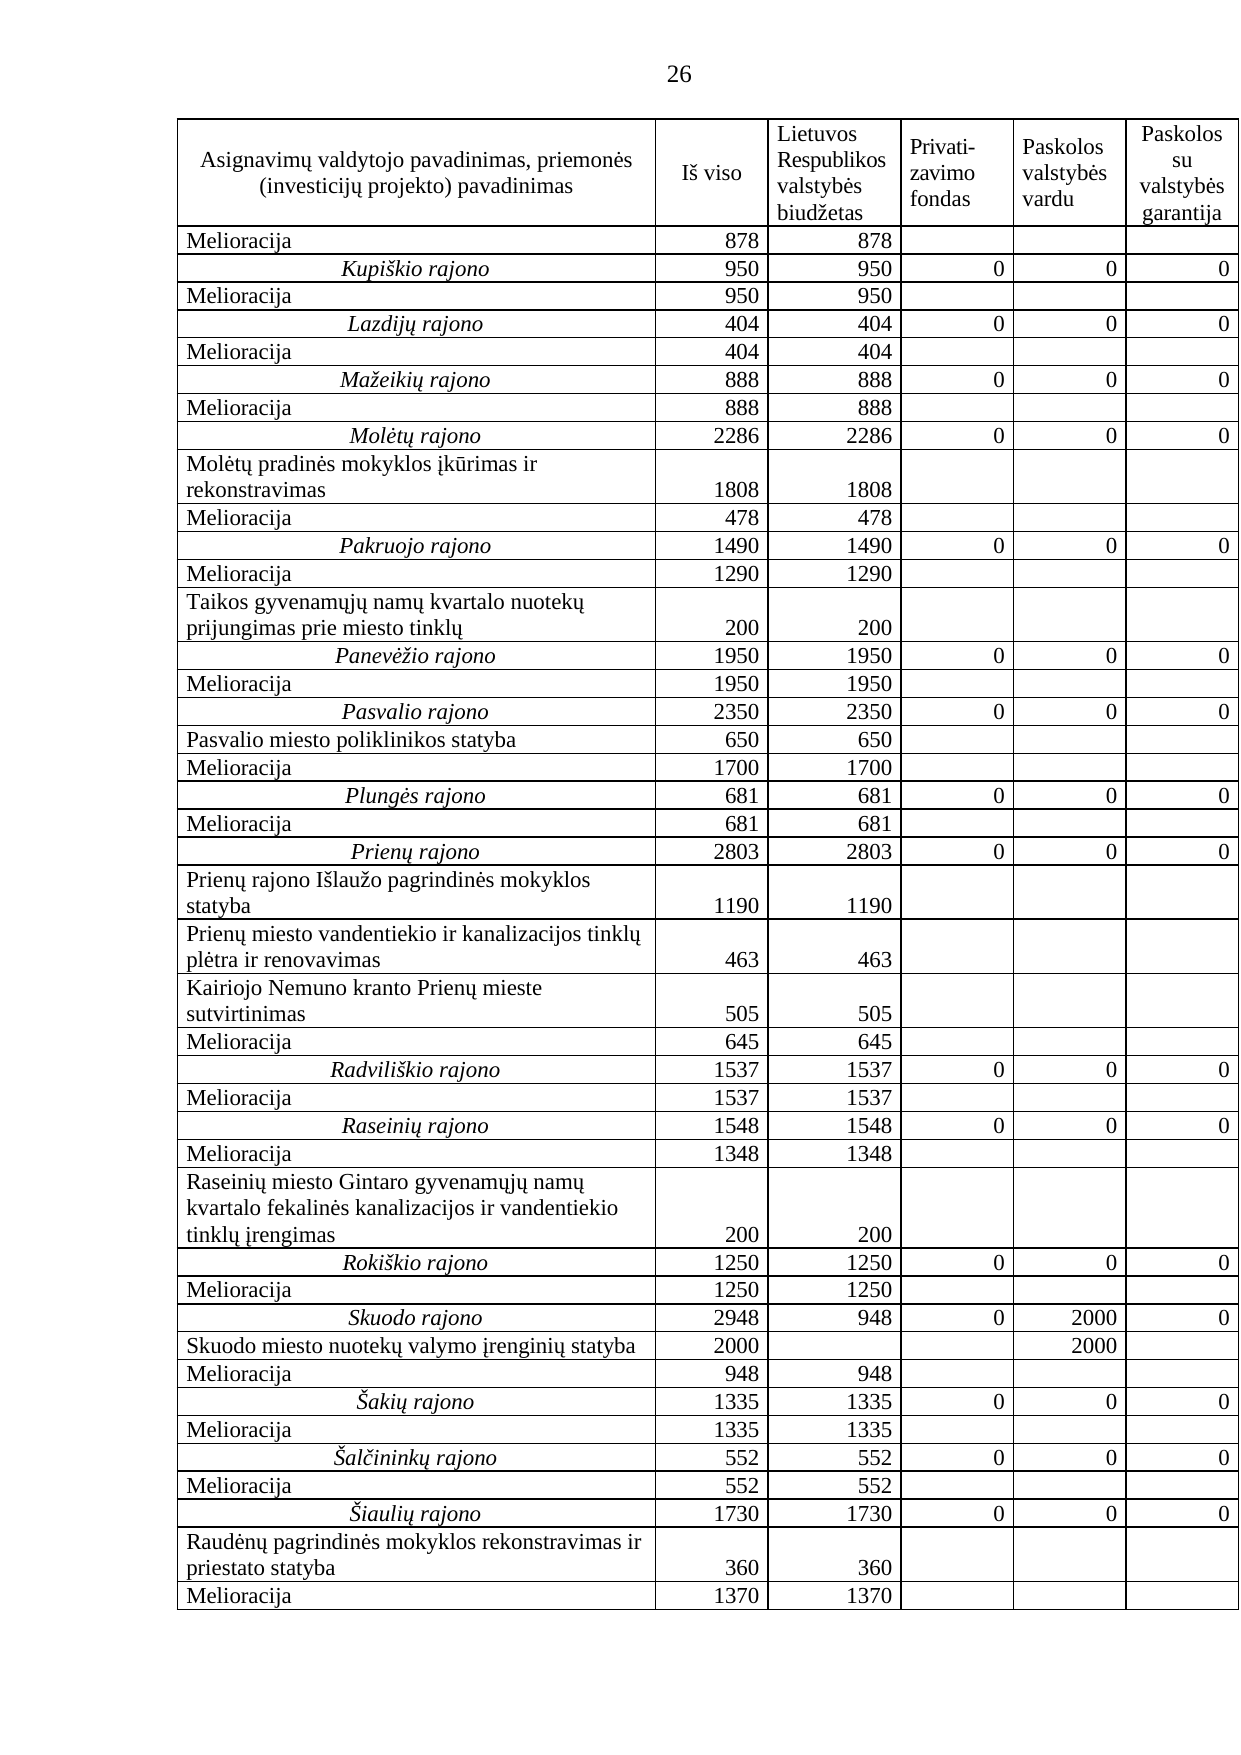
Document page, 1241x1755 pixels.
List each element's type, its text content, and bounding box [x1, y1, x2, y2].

table_header Lietuvos Respublikos valstybės biudžetas [769, 120, 900, 225]
table_cell 2000 [1014, 1332, 1125, 1359]
table_cell [902, 283, 1013, 309]
table_cell 200 [769, 1168, 900, 1247]
table_cell [902, 394, 1013, 421]
table_cell 463 [769, 920, 900, 973]
table_cell 950 [656, 283, 767, 309]
table_cell Melioracija [178, 754, 655, 780]
table_cell 0 [1014, 838, 1125, 864]
table_cell [1127, 1582, 1238, 1608]
table_cell 0 [1014, 532, 1125, 558]
table_cell [1014, 1528, 1125, 1581]
table_cell 360 [769, 1528, 900, 1581]
table_cell 645 [769, 1028, 900, 1055]
table_cell [1127, 1332, 1238, 1359]
table_cell [902, 920, 1013, 973]
table_cell 2803 [769, 838, 900, 864]
table_cell 681 [769, 782, 900, 808]
table_cell [902, 588, 1013, 641]
table_cell 0 [1014, 1500, 1125, 1526]
table_cell 1250 [656, 1277, 767, 1303]
table_cell [1127, 338, 1238, 365]
table_cell [1014, 1277, 1125, 1303]
table_cell [1127, 588, 1238, 641]
table_cell [1127, 866, 1238, 918]
table_cell [902, 1084, 1013, 1111]
table_cell 0 [1014, 311, 1125, 337]
table_cell [902, 338, 1013, 365]
table_cell Radviliškio rajono [178, 1056, 655, 1083]
table_cell 0 [1014, 422, 1125, 448]
table_cell Skuodo rajono [178, 1305, 655, 1331]
table_cell [1014, 1360, 1125, 1387]
table_cell Raseinių rajono [178, 1112, 655, 1138]
table_cell Molėtų pradinės mokyklos įkūrimas ir rekonstravimas [178, 450, 655, 503]
table_cell 0 [1014, 1444, 1125, 1470]
table_cell [902, 1416, 1013, 1442]
table_cell [1014, 974, 1125, 1027]
table_cell [1014, 283, 1125, 309]
table_cell 0 [902, 255, 1013, 281]
table_cell [1127, 450, 1238, 503]
table_cell 0 [1014, 1056, 1125, 1083]
table_cell 888 [769, 366, 900, 393]
table_header Privati-zavimo fondas [902, 120, 1013, 225]
table_cell [1014, 1472, 1125, 1498]
table_cell [902, 670, 1013, 697]
table_cell Taikos gyvenamųjų namų kvartalo nuotekų prijungimas prie miesto tinklų [178, 588, 655, 641]
table_cell Molėtų rajono [178, 422, 655, 448]
table_cell 404 [769, 338, 900, 365]
table_cell [1127, 974, 1238, 1027]
table_cell 1950 [769, 642, 900, 669]
table_cell 0 [902, 532, 1013, 558]
table_cell 888 [769, 394, 900, 421]
table_cell Raseinių miesto Gintaro gyvenamųjų namų kvartalo fekalinės kanalizacijos ir vandentiekio tinklų įrengimas [178, 1168, 655, 1247]
table_cell 2948 [656, 1305, 767, 1331]
table_cell 0 [1014, 1249, 1125, 1275]
table_cell 552 [769, 1472, 900, 1498]
table_cell 1537 [656, 1084, 767, 1111]
table_cell [902, 1528, 1013, 1581]
table_cell 1335 [769, 1416, 900, 1442]
table_cell [902, 1472, 1013, 1498]
table_cell 2286 [769, 422, 900, 448]
table_cell 404 [656, 311, 767, 337]
table_cell 552 [656, 1472, 767, 1498]
table_cell Melioracija [178, 1582, 655, 1608]
table_cell Pasvalio rajono [178, 698, 655, 724]
table_cell [902, 1028, 1013, 1055]
table_cell 360 [656, 1528, 767, 1581]
table_cell 1490 [656, 532, 767, 558]
table_cell 650 [769, 726, 900, 752]
table_cell 1370 [769, 1582, 900, 1608]
table_cell Plungės rajono [178, 782, 655, 808]
table_cell Melioracija [178, 504, 655, 531]
table_cell 1700 [769, 754, 900, 780]
table_cell 0 [1127, 642, 1238, 669]
table_cell 878 [656, 227, 767, 253]
table_cell 0 [902, 642, 1013, 669]
table_cell 0 [902, 1500, 1013, 1526]
table_cell 463 [656, 920, 767, 973]
table_cell 0 [902, 1112, 1013, 1138]
table_cell [902, 504, 1013, 531]
table_cell 0 [1127, 1388, 1238, 1414]
table_cell Melioracija [178, 227, 655, 253]
table_cell 1290 [656, 560, 767, 586]
table_cell 404 [656, 338, 767, 365]
table_cell [1127, 504, 1238, 531]
table_cell [902, 450, 1013, 503]
table_cell 1808 [769, 450, 900, 503]
table_cell 1950 [656, 642, 767, 669]
table_cell [1127, 1140, 1238, 1166]
table_cell Melioracija [178, 338, 655, 365]
table_cell 1348 [656, 1140, 767, 1166]
table_cell 950 [769, 283, 900, 309]
table_cell 0 [1127, 255, 1238, 281]
table_cell 1250 [656, 1249, 767, 1275]
table_cell 0 [902, 1444, 1013, 1470]
table_cell 404 [769, 311, 900, 337]
table_cell 1548 [656, 1112, 767, 1138]
table_cell 888 [656, 366, 767, 393]
table_cell [902, 1332, 1013, 1359]
table_cell [1014, 227, 1125, 253]
table_cell 2803 [656, 838, 767, 864]
table_cell Raudėnų pagrindinės mokyklos rekonstravimas ir priestato statyba [178, 1528, 655, 1581]
table_cell 1548 [769, 1112, 900, 1138]
table_cell [1127, 1028, 1238, 1055]
table_cell 0 [1127, 782, 1238, 808]
table_cell [1014, 1084, 1125, 1111]
table_cell Šalčininkų rajono [178, 1444, 655, 1470]
table_cell [1014, 1140, 1125, 1166]
table_cell 1190 [769, 866, 900, 918]
table_cell [1127, 1168, 1238, 1247]
table_cell [902, 866, 1013, 918]
table_cell [769, 1332, 900, 1359]
table_cell [902, 726, 1013, 752]
table_cell 2286 [656, 422, 767, 448]
table_cell [902, 1168, 1013, 1247]
table_cell 0 [1127, 698, 1238, 724]
table_cell [1127, 1084, 1238, 1111]
table_cell 1950 [769, 670, 900, 697]
table_cell 478 [769, 504, 900, 531]
table_cell 0 [1127, 1444, 1238, 1470]
table_cell 681 [769, 810, 900, 836]
table_cell 1700 [656, 754, 767, 780]
table_cell 0 [1127, 366, 1238, 393]
table_cell [1014, 1416, 1125, 1442]
table_cell 505 [656, 974, 767, 1027]
table_cell [902, 560, 1013, 586]
table_cell 0 [902, 422, 1013, 448]
table_cell 552 [656, 1444, 767, 1470]
table_cell [1127, 1528, 1238, 1581]
table_cell 0 [1127, 1500, 1238, 1526]
table_cell 950 [769, 255, 900, 281]
table_cell Prienų rajono Išlaužo pagrindinės mokyklos statyba [178, 866, 655, 918]
table_cell Melioracija [178, 1028, 655, 1055]
table_cell [1127, 1472, 1238, 1498]
table_cell 1348 [769, 1140, 900, 1166]
table_cell Melioracija [178, 1416, 655, 1442]
table_cell Skuodo miesto nuotekų valymo įrenginių statyba [178, 1332, 655, 1359]
table_cell [1014, 726, 1125, 752]
table_cell 2000 [1014, 1305, 1125, 1331]
table_cell [1127, 920, 1238, 973]
table_cell Lazdijų rajono [178, 311, 655, 337]
table_cell 2350 [656, 698, 767, 724]
table_cell 0 [1014, 1388, 1125, 1414]
table_cell 888 [656, 394, 767, 421]
table_cell 1537 [769, 1056, 900, 1083]
table_cell [902, 754, 1013, 780]
table_cell [1127, 394, 1238, 421]
table_cell 0 [1014, 366, 1125, 393]
table_cell Mažeikių rajono [178, 366, 655, 393]
table_cell 0 [1014, 255, 1125, 281]
table_cell 505 [769, 974, 900, 1027]
table_cell 2000 [656, 1332, 767, 1359]
table_cell Prienų rajono [178, 838, 655, 864]
table_cell 478 [656, 504, 767, 531]
table_cell 1290 [769, 560, 900, 586]
table_cell 0 [902, 1388, 1013, 1414]
table_cell 200 [656, 588, 767, 641]
table_cell Melioracija [178, 1140, 655, 1166]
table_cell Šakių rajono [178, 1388, 655, 1414]
table_cell [902, 1360, 1013, 1387]
table_cell Pakruojo rajono [178, 532, 655, 558]
table_cell 0 [902, 698, 1013, 724]
table_cell 0 [1014, 642, 1125, 669]
table_cell [1127, 1277, 1238, 1303]
table_cell [902, 1140, 1013, 1166]
table_cell [1127, 726, 1238, 752]
table_cell 950 [656, 255, 767, 281]
table_cell [1014, 1168, 1125, 1247]
table_cell 0 [1127, 1249, 1238, 1275]
table_cell 0 [902, 366, 1013, 393]
table_cell Melioracija [178, 283, 655, 309]
table_cell Panevėžio rajono [178, 642, 655, 669]
table_cell 200 [656, 1168, 767, 1247]
table_cell [902, 227, 1013, 253]
table_cell 0 [1014, 782, 1125, 808]
table_cell 0 [1127, 532, 1238, 558]
table_cell 0 [1127, 838, 1238, 864]
table_cell Melioracija [178, 560, 655, 586]
table_cell 1950 [656, 670, 767, 697]
table_cell [1014, 1028, 1125, 1055]
table_cell [1127, 754, 1238, 780]
table_cell [1014, 504, 1125, 531]
table_cell Melioracija [178, 1084, 655, 1111]
table_cell [1014, 866, 1125, 918]
table_cell 645 [656, 1028, 767, 1055]
table_cell Pasvalio miesto poliklinikos statyba [178, 726, 655, 752]
table_cell [1127, 810, 1238, 836]
table_cell [902, 1582, 1013, 1608]
table_cell [1127, 670, 1238, 697]
table_cell Šiaulių rajono [178, 1500, 655, 1526]
table_cell 1537 [769, 1084, 900, 1111]
table_cell [902, 810, 1013, 836]
table_cell 0 [1014, 698, 1125, 724]
table_cell Kupiškio rajono [178, 255, 655, 281]
table_cell Melioracija [178, 670, 655, 697]
table_cell [1127, 1416, 1238, 1442]
table_cell [1014, 588, 1125, 641]
table_cell 1190 [656, 866, 767, 918]
table_cell [1127, 227, 1238, 253]
table_cell Rokiškio rajono [178, 1249, 655, 1275]
table_cell 1335 [656, 1416, 767, 1442]
table_cell [1014, 754, 1125, 780]
table_cell Prienų miesto vandentiekio ir kanalizacijos tinklų plėtra ir renovavimas [178, 920, 655, 973]
table_header Asignavimų valdytojo pavadinimas, priemonės (investicijų projekto) pavadinimas [178, 120, 655, 225]
table_cell 1490 [769, 532, 900, 558]
table_cell 0 [1127, 422, 1238, 448]
table_cell 1537 [656, 1056, 767, 1083]
table_cell 681 [656, 810, 767, 836]
table_header Iš viso [656, 120, 767, 225]
table_header Paskolos su valstybės garantija [1127, 120, 1238, 225]
table_cell 0 [1127, 1305, 1238, 1331]
table_cell 2350 [769, 698, 900, 724]
table_cell 948 [656, 1360, 767, 1387]
table_cell 1335 [656, 1388, 767, 1414]
table_cell [1014, 338, 1125, 365]
table_cell 200 [769, 588, 900, 641]
table_cell 0 [902, 1056, 1013, 1083]
table_cell 1335 [769, 1388, 900, 1414]
table_cell Melioracija [178, 1472, 655, 1498]
table_cell 0 [902, 1249, 1013, 1275]
table_cell [1127, 560, 1238, 586]
table_cell 1250 [769, 1277, 900, 1303]
table_cell 650 [656, 726, 767, 752]
table_cell [1127, 283, 1238, 309]
table_cell [1014, 670, 1125, 697]
table_cell [1014, 810, 1125, 836]
table_cell [1014, 1582, 1125, 1608]
table_cell Melioracija [178, 394, 655, 421]
table_cell 878 [769, 227, 900, 253]
table_cell 1808 [656, 450, 767, 503]
table_cell 552 [769, 1444, 900, 1470]
table_cell Melioracija [178, 810, 655, 836]
table_cell 0 [902, 838, 1013, 864]
table_cell Kairiojo Nemuno kranto Prienų mieste sutvirtinimas [178, 974, 655, 1027]
table_cell Melioracija [178, 1277, 655, 1303]
table_cell [1014, 450, 1125, 503]
table_cell [902, 974, 1013, 1027]
table_cell 681 [656, 782, 767, 808]
table_cell 1370 [656, 1582, 767, 1608]
table_cell 0 [1127, 1112, 1238, 1138]
table_cell [1014, 560, 1125, 586]
table_cell [1127, 1360, 1238, 1387]
table_cell 1250 [769, 1249, 900, 1275]
table_cell [1014, 920, 1125, 973]
table_cell 948 [769, 1360, 900, 1387]
table_header Paskolos valstybės vardu [1014, 120, 1125, 225]
table_cell 0 [1014, 1112, 1125, 1138]
table_cell 0 [1127, 311, 1238, 337]
table_cell 0 [1127, 1056, 1238, 1083]
table_cell 0 [902, 311, 1013, 337]
table_cell Melioracija [178, 1360, 655, 1387]
table_cell 0 [902, 1305, 1013, 1331]
table_cell 1730 [656, 1500, 767, 1526]
table_cell 0 [902, 782, 1013, 808]
table_cell 1730 [769, 1500, 900, 1526]
table_cell [902, 1277, 1013, 1303]
table_cell 948 [769, 1305, 900, 1331]
table_cell [1014, 394, 1125, 421]
